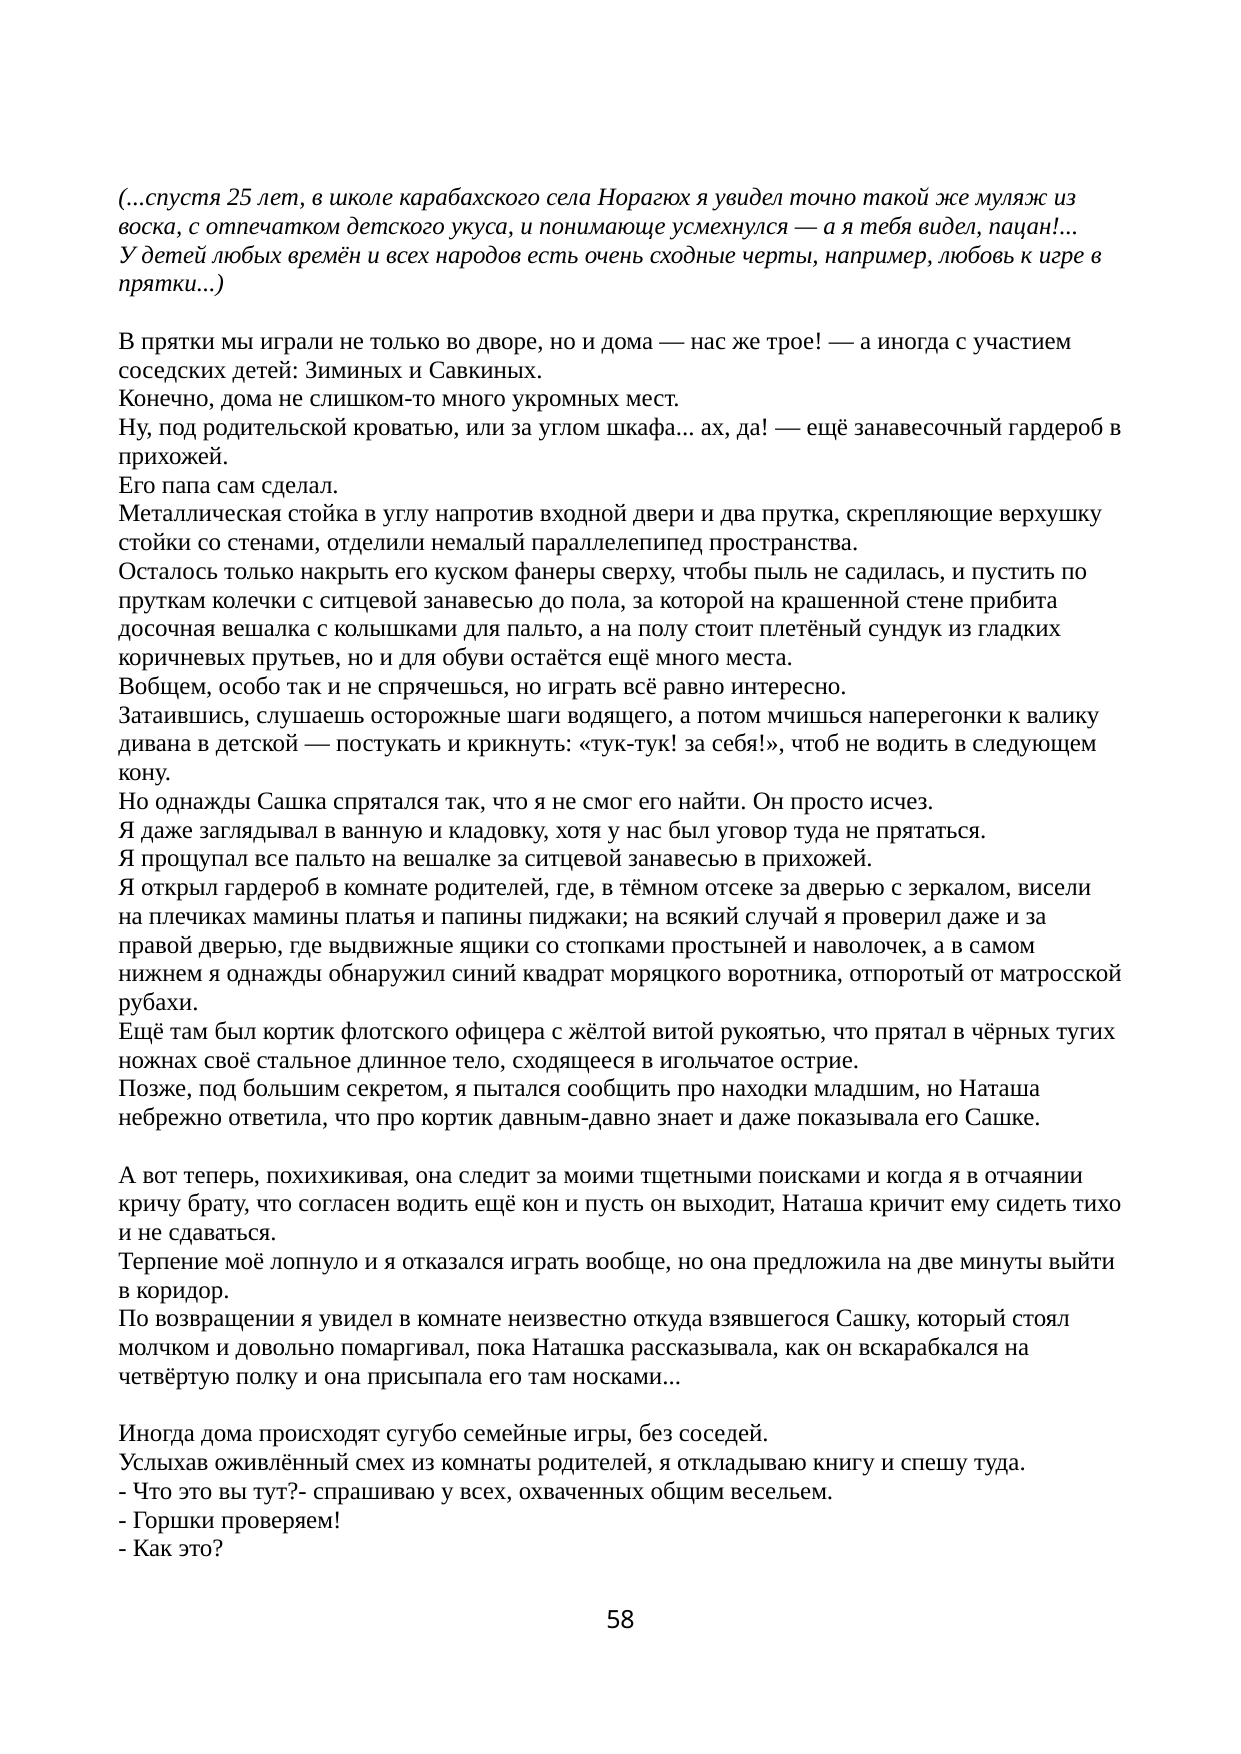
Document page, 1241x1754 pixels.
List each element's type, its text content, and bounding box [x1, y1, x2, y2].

text Я открыл гардероб в комнате родителей, где, в тёмном отсеке за дверью с зеркалом, висели на плечиках мамины платья и папины пиджаки; на всякий случай я проверил даже и за правой дверью, где выдвижные ящики со стопками простыней и наволочек, а в самом нижнем я однажды обнаружил синий квадрат моряцкого воротника, отпоротый от матросской рубахи. [118, 872, 1122, 1016]
text Но однажды Сашка спрятался так, что я не смог его найти. Он просто исчез. [118, 786, 1122, 815]
text А вот теперь, похихикивая, она следит за моими тщетными поисками и когда я в отчаянии кричу брату, что согласен водить ещё кон и пусть он выходит, Наташа кричит ему сидеть тихо и не сдаваться. [118, 1160, 1122, 1246]
text Услыхав оживлённый смех из комнаты родителей, я откладываю книгу и спешу туда. [118, 1447, 1122, 1476]
text Ещё там был кортик флотского офицера с жёлтой витой рукоятью, что прятал в чёрных тугих ножнах своё стальное длинное тело, сходящееся в игольчатое острие. [118, 1016, 1122, 1073]
text Терпение моё лопнуло и я отказался играть вообще, но она предложила на две минуты выйти в коридор. [118, 1246, 1122, 1303]
text Металлическая стойка в углу напротив входной двери и два прутка, скрепляющие верхушку стойки со стенами, отделили немалый параллелепипед пространства. [118, 498, 1122, 556]
text Его папа сам сделал. [118, 470, 1122, 498]
text - Горшки проверяем! [118, 1505, 1122, 1533]
text Позже, под большим секретом, я пытался сообщить про находки младшим, но Наташа небрежно ответила, что про кортик давным-давно знает и даже показывала его Сашке. [118, 1073, 1122, 1131]
text Ну, под родительской кроватью, или за углом шкафа... ах, да! — ещё занавесочный гардероб в прихожей. [118, 412, 1122, 470]
text Затаившись, слушаешь осторожные шаги водящего, а потом мчишься наперегонки к валику дивана в детской — постукать и крикнуть: «тук-тук! за себя!», чтоб не водить в следующем кону. [118, 700, 1122, 786]
text По возвращении я увидел в комнате неизвестно откуда взявшегося Сашку, который стоял молчком и довольно помаргивал, пока Наташка рассказывала, как он вскарабкался на четвёртую полку и она присыпала его там носками... [118, 1303, 1122, 1390]
text Иногда дома происходят сугубо семейные игры, без соседей. [118, 1418, 1122, 1447]
text - Что это вы тут?- спрашиваю у всех, охваченных общим весельем. [118, 1476, 1122, 1505]
text У детей любых времён и всех народов есть очень сходные черты, например, любовь к игре в прятки...) [118, 240, 1122, 297]
text В прятки мы играли не только во дворе, но и дома — нас же трое! — а иногда с участием соседских детей: Зиминых и Савкиных. [118, 326, 1122, 383]
text Конечно, дома не слишком-то много укромных мест. [118, 383, 1122, 412]
text Осталось только накрыть его куском фанеры сверху, чтобы пыль не садилась, и пустить по пруткам колечки с ситцевой занавесью до пола, за которой на крашенной стене прибита досочная вешалка с колышками для пальто, а на полу стоит плетёный сундук из гладких коричневых прутьев, но и для обуви остаётся ещё много места. [118, 556, 1122, 671]
text Вобщем, особо так и не спрячешься, но играть всё равно интересно. [118, 671, 1122, 700]
text Я прощупал все пальто на вешалке за ситцевой занавесью в прихожей. [118, 843, 1122, 872]
text Я даже заглядывал в ванную и кладовку, хотя у нас был уговор туда не прятаться. [118, 815, 1122, 843]
text (...спустя 25 лет, в школе карабахского села Норагюх я увидел точно такой же муляж из воска, с отпечатком детского укуса, и понимающе усмехнулся — а я тебя видел, пацан!... [118, 182, 1122, 240]
text - Как это? [118, 1533, 1122, 1562]
